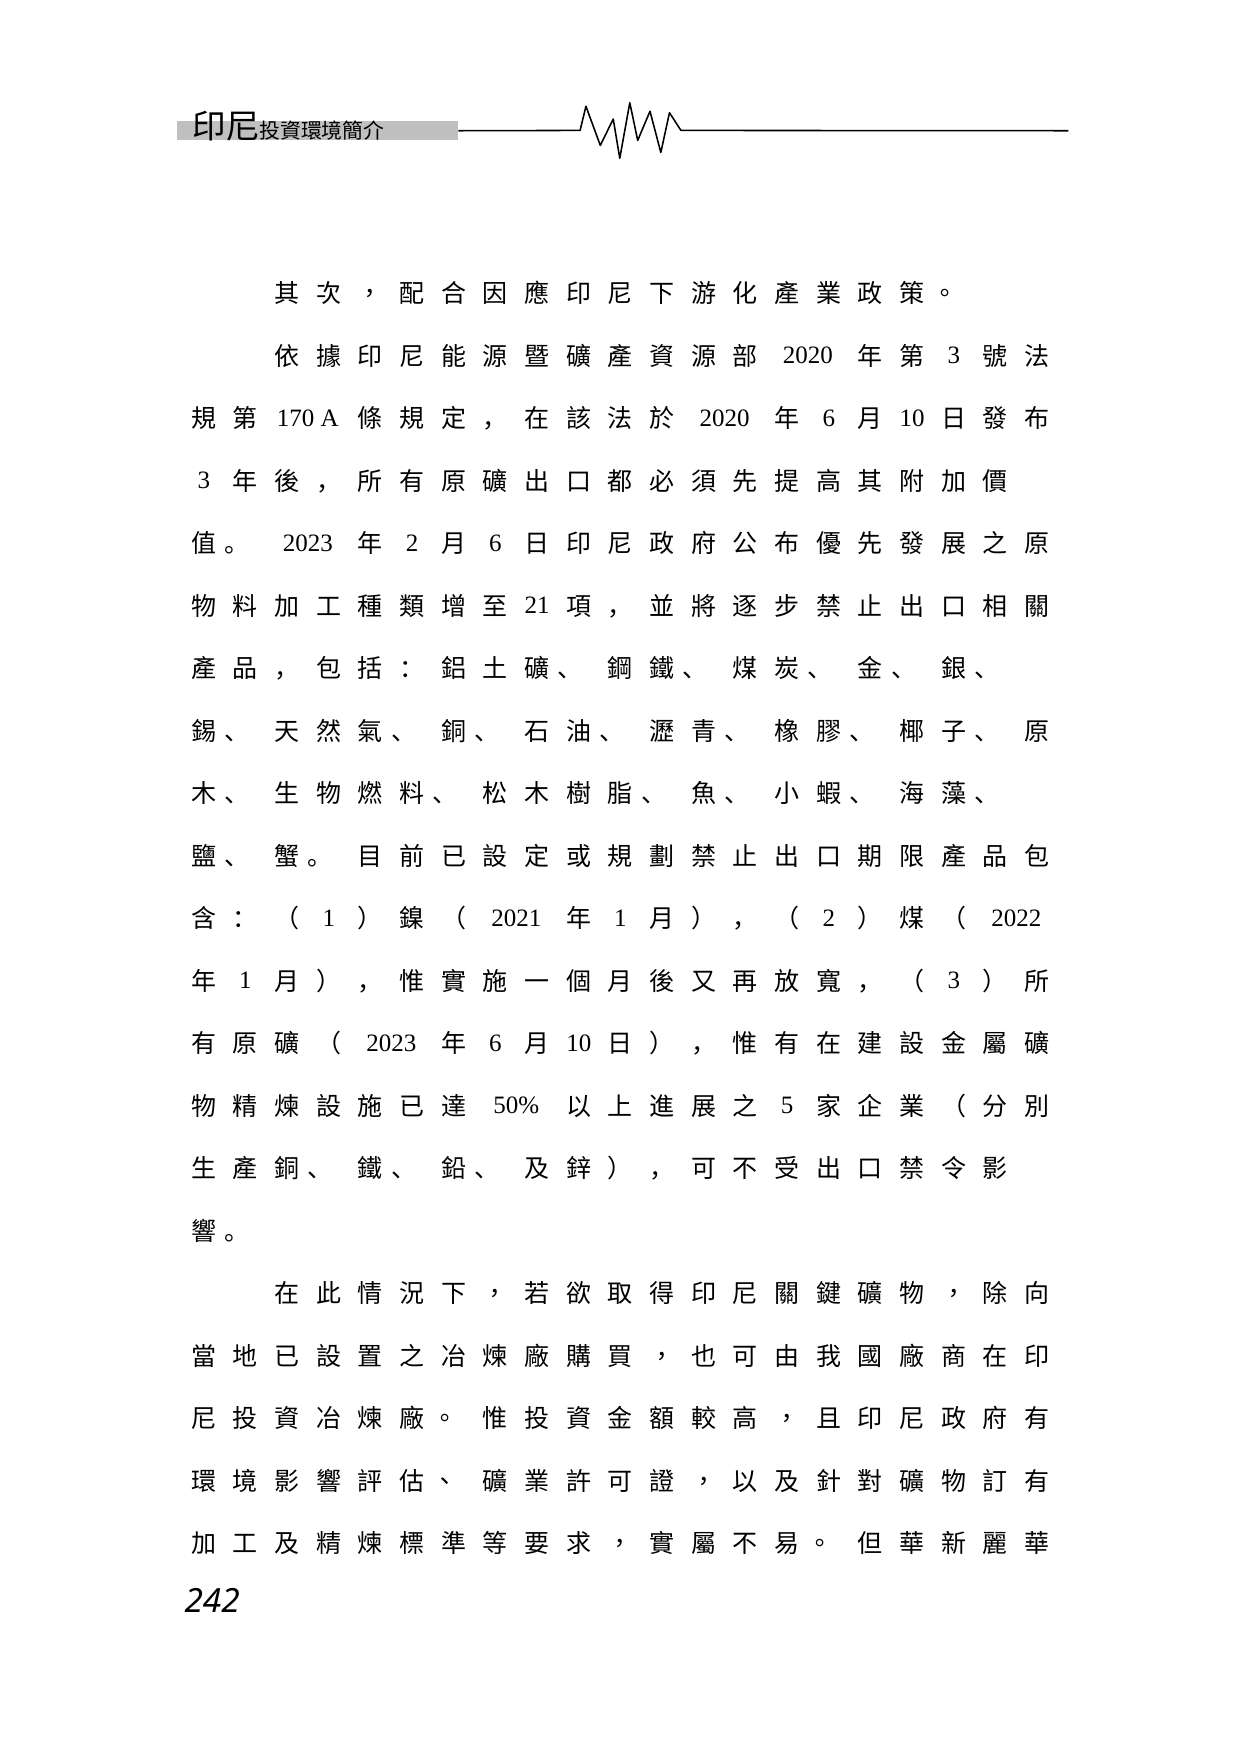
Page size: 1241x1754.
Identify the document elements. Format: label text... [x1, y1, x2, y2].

text 依據印尼能源暨礦產資源部2020年第3號法規第170 A條規定，在該法於2020年6月10日發布3年後，所有原礦出口都必須先提高其附加價值。2023年2月6日印尼政府公布優先發展之原物料加工種類增至21項，並將逐步禁止出口相關產品，包括：鋁土礦、鋼鐵、煤炭、金、銀、錫、天然氣、銅、石油、瀝青、橡膠、椰子、原木、生物燃料、松木樹脂、魚、小蝦、海藻、鹽、蟹。目前已設定或規劃禁止出口期限產品包含：（1）鎳（2021年1月），（2）煤（2022年1月），惟實施一個月後又再放寬，（3）所有原礦（2023年6月10日），惟有在建設金屬礦物精煉設施已達50%以上進展之5家企業（分別生產銅、鐵、鉛、及鋅），可不受出口禁令影響。 [183, 313, 1058, 1250]
text 在此情況下，若欲取得印尼關鍵礦物，除向當地已設置之冶煉廠購買，也可由我國廠商在印尼投資冶煉廠。惟投資金額較高，且印尼政府有環境影響評估、礦業許可證，以及針對礦物訂有加工及精煉標準等要求，實屬不易。但華新麗華 [183, 1250, 1058, 1563]
text 其次，配合因應印尼下游化產業政策。 [183, 250, 1058, 313]
